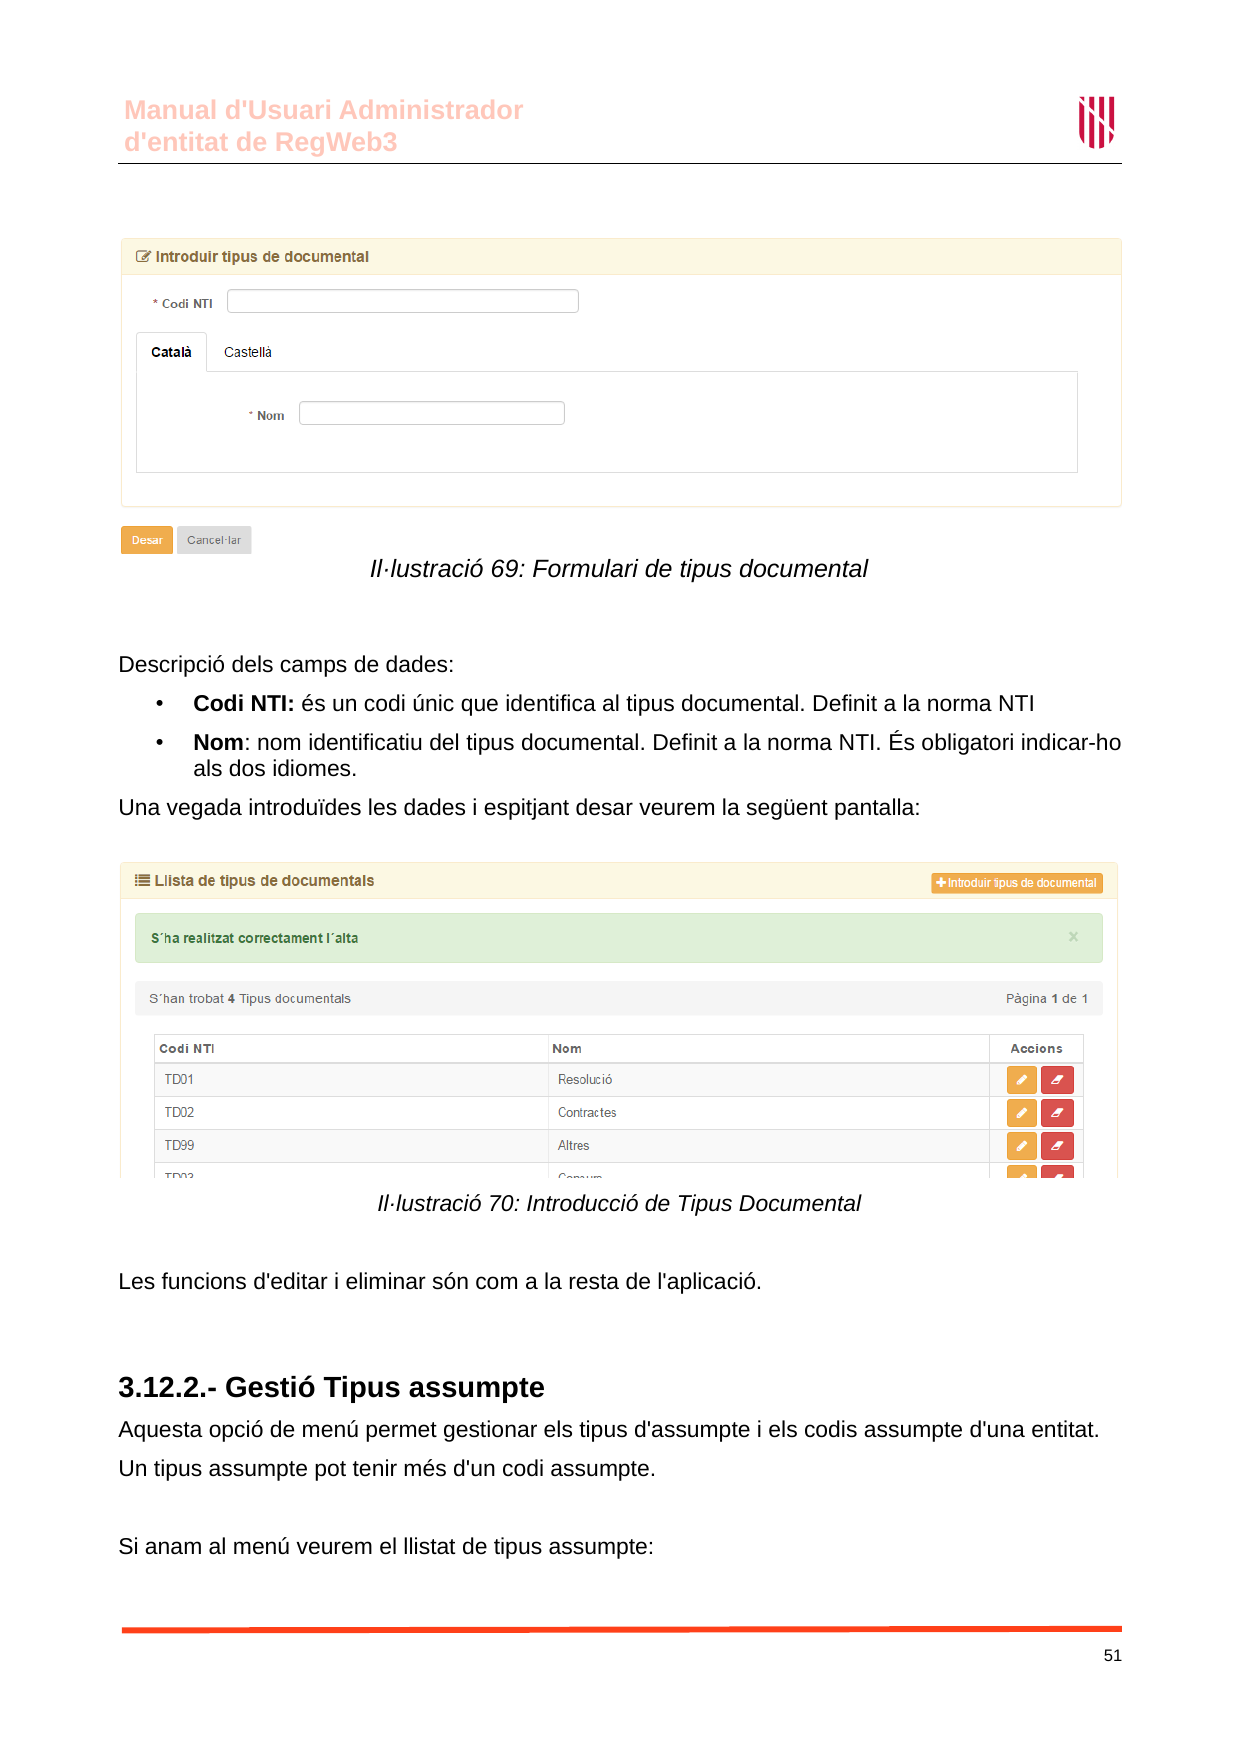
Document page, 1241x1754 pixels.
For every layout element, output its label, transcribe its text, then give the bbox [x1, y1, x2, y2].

picture [1076, 94, 1117, 150]
list Codi NTI: és un codi únic que identifica al tipus documental. Definit a la norma NTI [156, 690, 1122, 716]
text Aquesta opció de menú permet gestionar els tipus d'assumpte i els codis assumpte d'una entitat. [118, 1416, 1122, 1443]
list Nom: nom identificatiu del tipus documental. Definit a la norma NTI. És obligatori indicar-ho als dos idiomes. [156, 729, 1122, 782]
text Il·lustració 70: Introducció de Tipus Documental [118, 1190, 1122, 1216]
text Un tipus assumpte pot tenir més d'un codi assumpte. [118, 1455, 1122, 1482]
text Una vegada introduïdes les dades i espitjant desar veurem la següent pantalla: [118, 794, 1122, 820]
text Il·lustració 69: Formulari de tipus documental [118, 554, 1122, 582]
subtitle Gestió Tipus assumpte [118, 1370, 1122, 1404]
text Descripció dels camps de dades: [118, 651, 1122, 677]
text Les funcions d'editar i eliminar són com a la resta de l'aplicació. [118, 1268, 1122, 1294]
text Si anam al menú veurem el llistat de tipus assumpte: [118, 1533, 1122, 1559]
